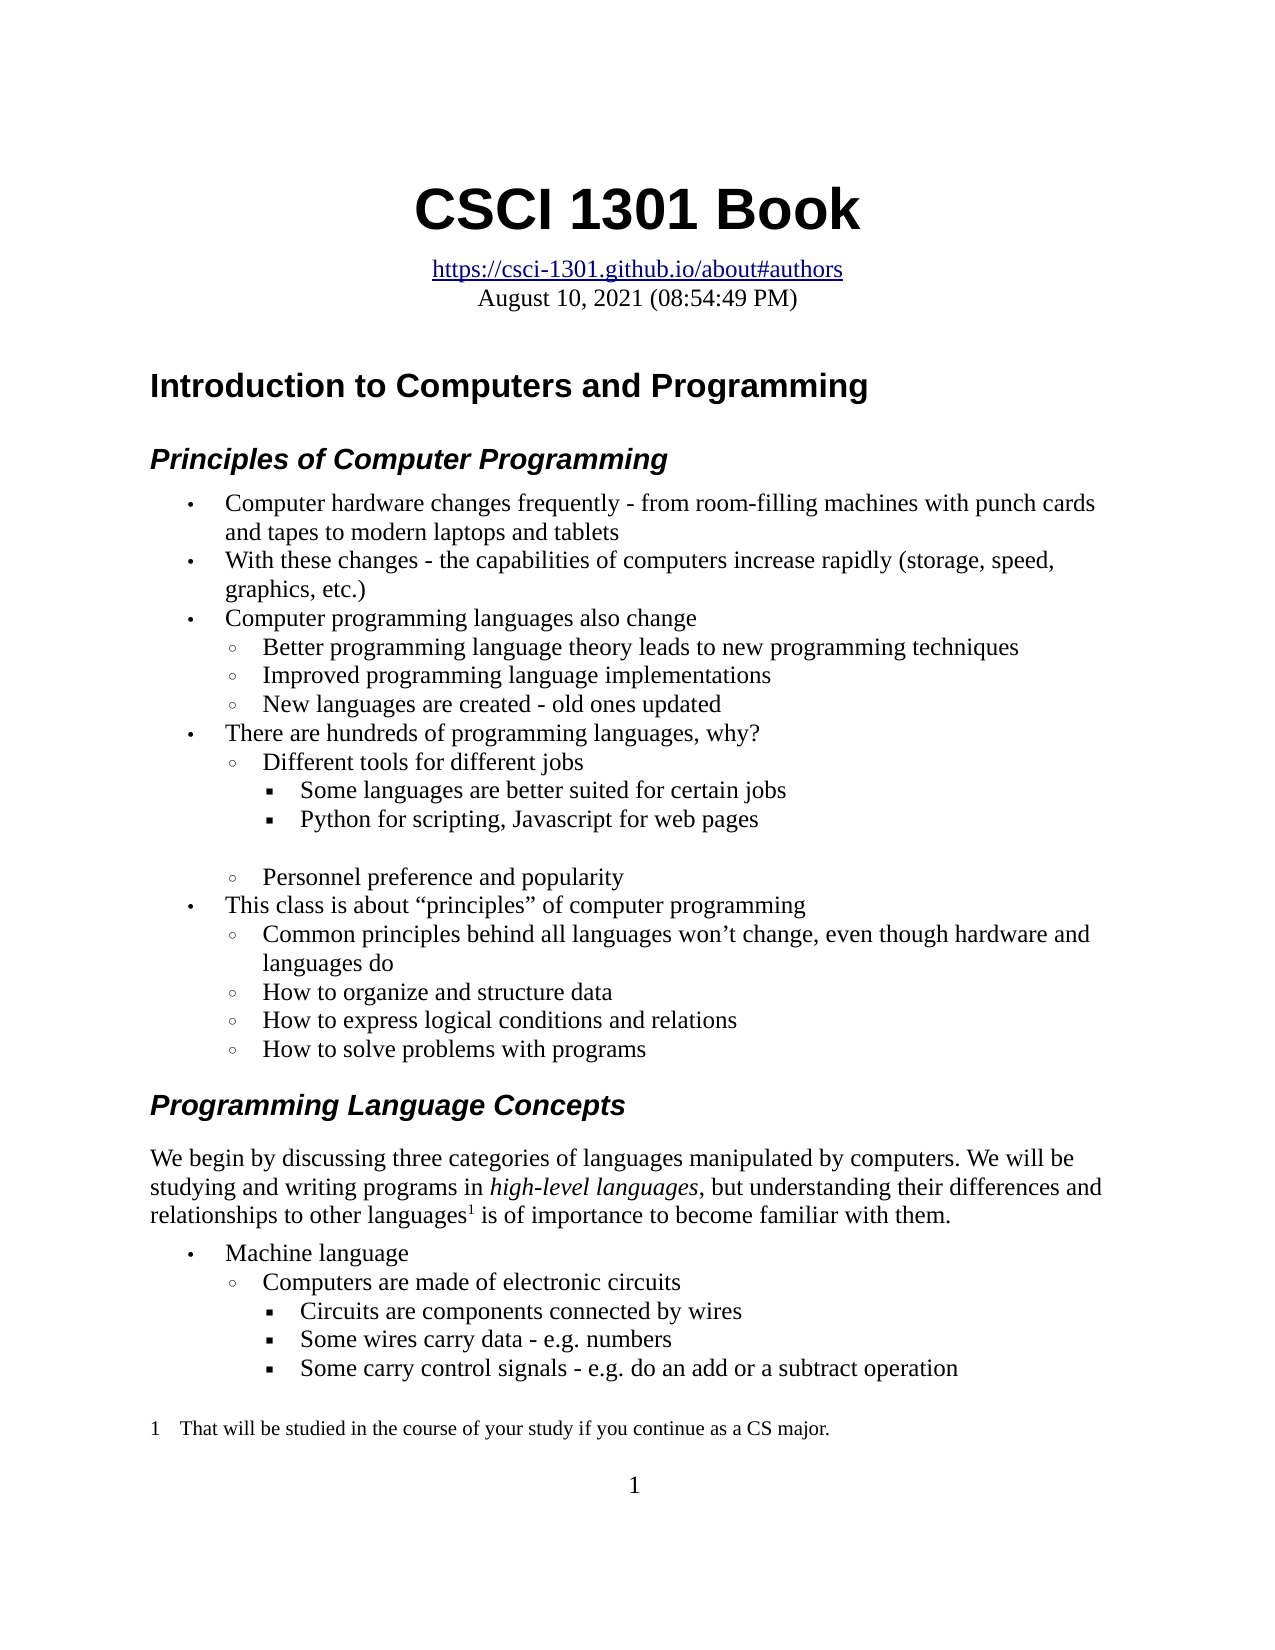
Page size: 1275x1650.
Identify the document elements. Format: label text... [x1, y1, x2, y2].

list Machine language [187, 1238, 1125, 1267]
list With these changes - the capabilities of computers increase rapidly (storage, speed, graphics, etc.) [187, 546, 1125, 603]
list Computers are made of electronic circuits [225, 1267, 1125, 1296]
list Computer hardware changes frequently - from room-filling machines with punch cards and tapes to modern laptops and tablets [187, 488, 1125, 546]
list Circuits are components connected by wires [262, 1296, 1125, 1324]
text August 10, 2021 (08:54:49 PM) [150, 283, 1125, 312]
list How to organize and structure data [225, 977, 1125, 1006]
list Improved programming language implementations [225, 661, 1125, 689]
list Different tools for different jobs [225, 747, 1125, 776]
list There are hundreds of programming languages, why? [187, 718, 1125, 747]
list How to solve problems with programs [225, 1034, 1125, 1063]
list Some carry control signals - e.g. do an add or a subtract operation [262, 1353, 1125, 1382]
list This class is about “principles” of computer programming [187, 891, 1125, 919]
list Computer programming languages also change [187, 603, 1125, 632]
list Common principles behind all languages won’t change, even though hardware and languages do [225, 919, 1125, 977]
list Some languages are better suited for certain jobs [262, 776, 1125, 804]
list Some wires carry data - e.g. numbers [262, 1324, 1125, 1353]
list Personnel preference and popularity [225, 862, 1125, 891]
text That will be studied in the course of your study if you continue as a CS major. [150, 1416, 1125, 1440]
title CSCI 1301 Book [150, 175, 1125, 242]
text https://csci-1301.github.io/about#authors [150, 254, 1125, 283]
subtitle Programming Language Concepts [150, 1088, 1125, 1122]
list How to express logical conditions and relations [225, 1006, 1125, 1034]
list Better programming language theory leads to new programming techniques [225, 632, 1125, 661]
subtitle Introduction to Computers and Programming [150, 366, 1125, 404]
list Python for scripting, Javascript for web pages [262, 804, 1125, 862]
list New languages are created - old ones updated [225, 689, 1125, 718]
text We begin by discussing three categories of languages manipulated by computers. We will be studying and writing programs in high-level languages, but understanding their differences and relationships to other languages is of importance to become familiar with them. [150, 1143, 1125, 1229]
subtitle Principles of Computer Programming [150, 442, 1125, 476]
